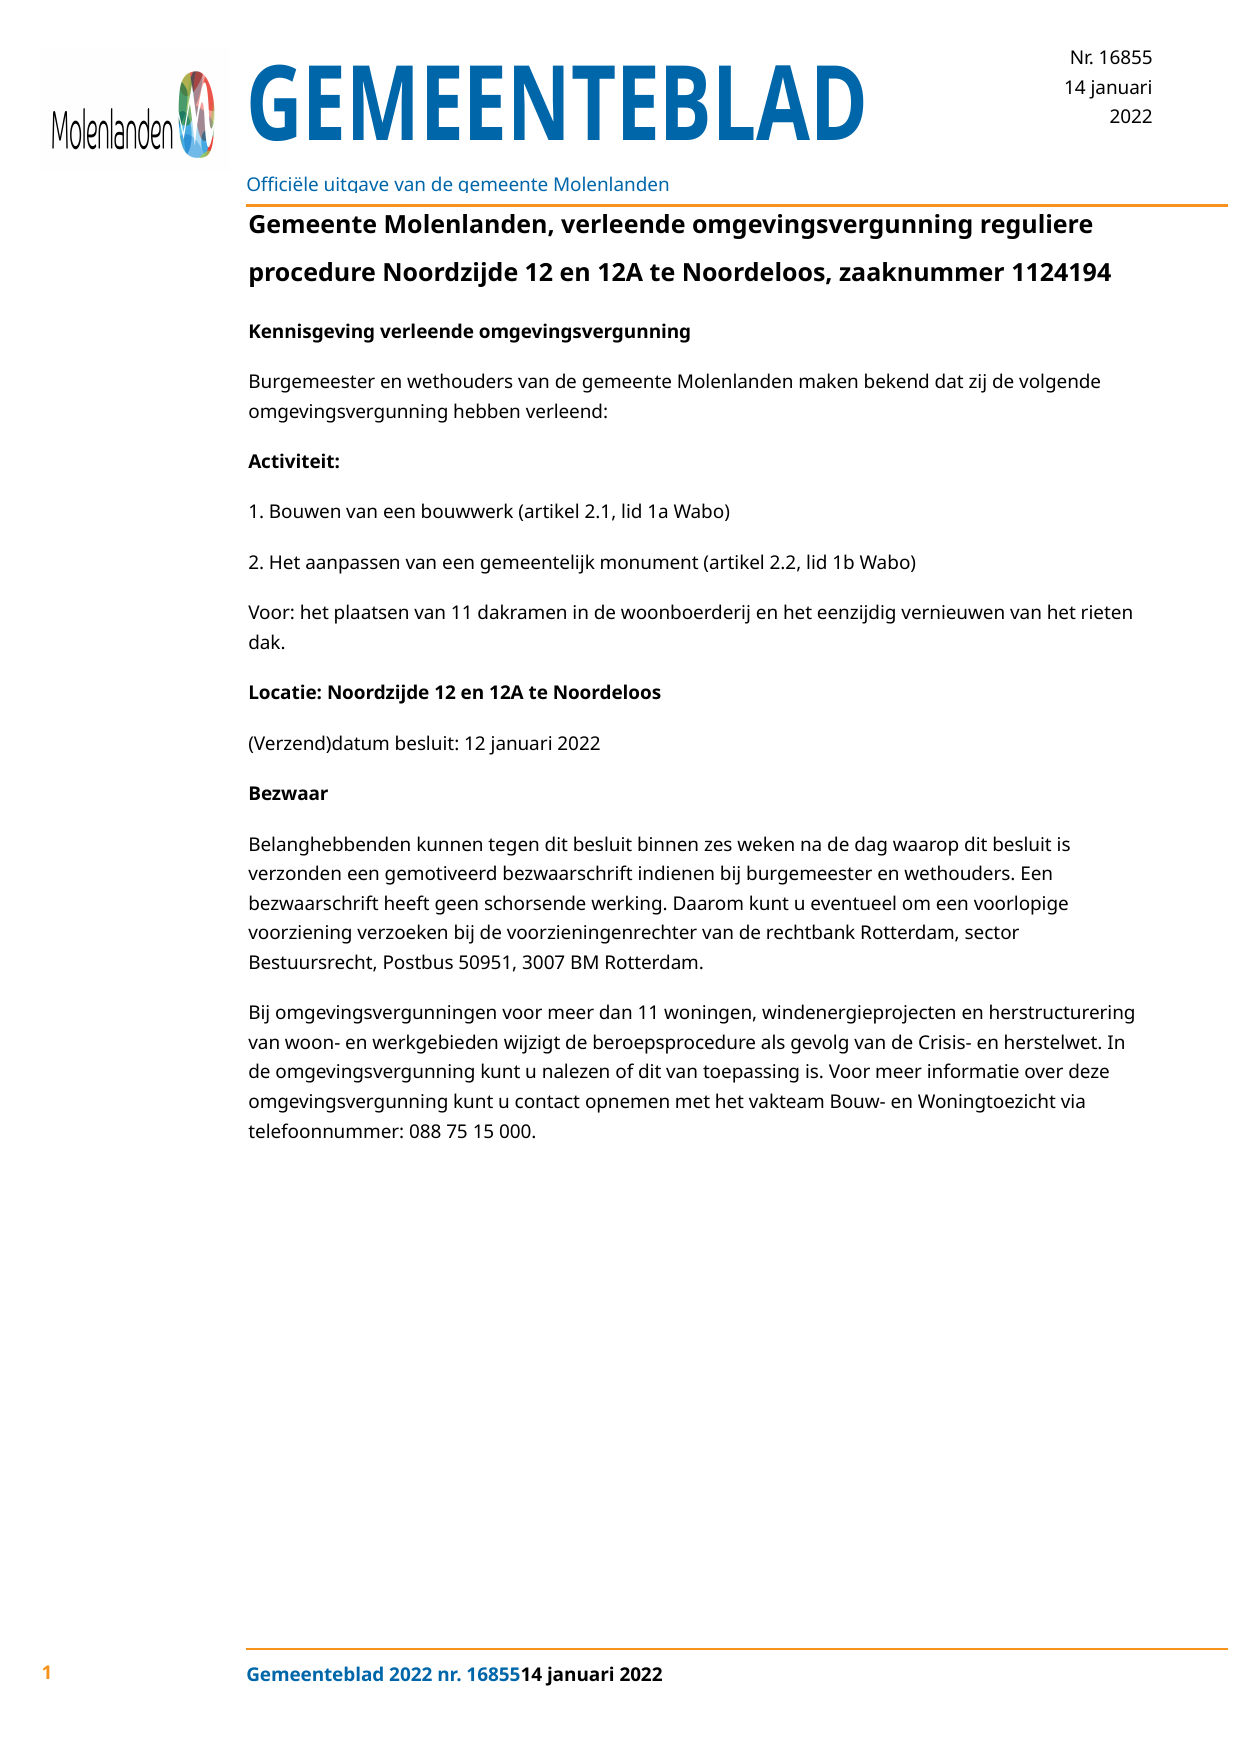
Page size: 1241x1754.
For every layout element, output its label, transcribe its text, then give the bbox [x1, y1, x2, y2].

text Locatie: Noordzijde 12 en 12A te Noordeloos [248, 679, 1152, 705]
text Gemeente Molenlanden, verleende omgevingsvergunning reguliere procedure Noordzijde 12 en 12A te Noordeloos, zaaknummer 1124194 [248, 207, 1152, 288]
text (Verzend)datum besluit: 12 januari 2022 [248, 730, 1152, 756]
text Voor: het plaatsen van 11 dakramen in de woonboerderij en het eenzijdig vernieuwen van het rieten dak. [248, 599, 1152, 655]
text Belanghebbenden kunnen tegen dit besluit binnen zes weken na de dag waarop dit besluit is verzonden een gemotiveerd bezwaarschrift indienen bij burgemeester en wethouders. Een bezwaarschrift heeft geen schorsende werking. Daarom kunt u eventueel om een voorlopige voorziening verzoeken bij de voorzieningenrechter van de rechtbank Rotterdam, sector Bestuursrecht, Postbus 50951, 3007 BM Rotterdam. [248, 831, 1152, 975]
text Bezwaar [248, 780, 1152, 806]
text Activiteit: [248, 448, 1152, 474]
text Kennisgeving verleende omgevingsvergunning [248, 318, 1152, 344]
text 2. Het aanpassen van een gemeentelijk monument (artikel 2.2, lid 1b Wabo) [248, 549, 1152, 575]
picture [41, 47, 231, 172]
text Bij omgevingsvergunningen voor meer dan 11 woningen, windenergieprojecten en herstructurering van woon- en werkgebieden wijzigt de beroepsprocedure als gevolg van de Crisis- en herstelwet. In de omgevingsvergunning kunt u nalezen of dit van toepassing is. Voor meer informatie over deze omgevingsvergunning kunt u contact opnemen met het vakteam Bouw- en Woningtoezicht via telefoonnummer: 088 75 15 000. [248, 999, 1152, 1144]
text 1. Bouwen van een bouwwerk (artikel 2.1, lid 1a Wabo) [248, 499, 1152, 524]
text Burgemeester en wethouders van de gemeente Molenlanden maken bekend dat zij de volgende omgevingsvergunning hebben verleend: [248, 368, 1152, 424]
